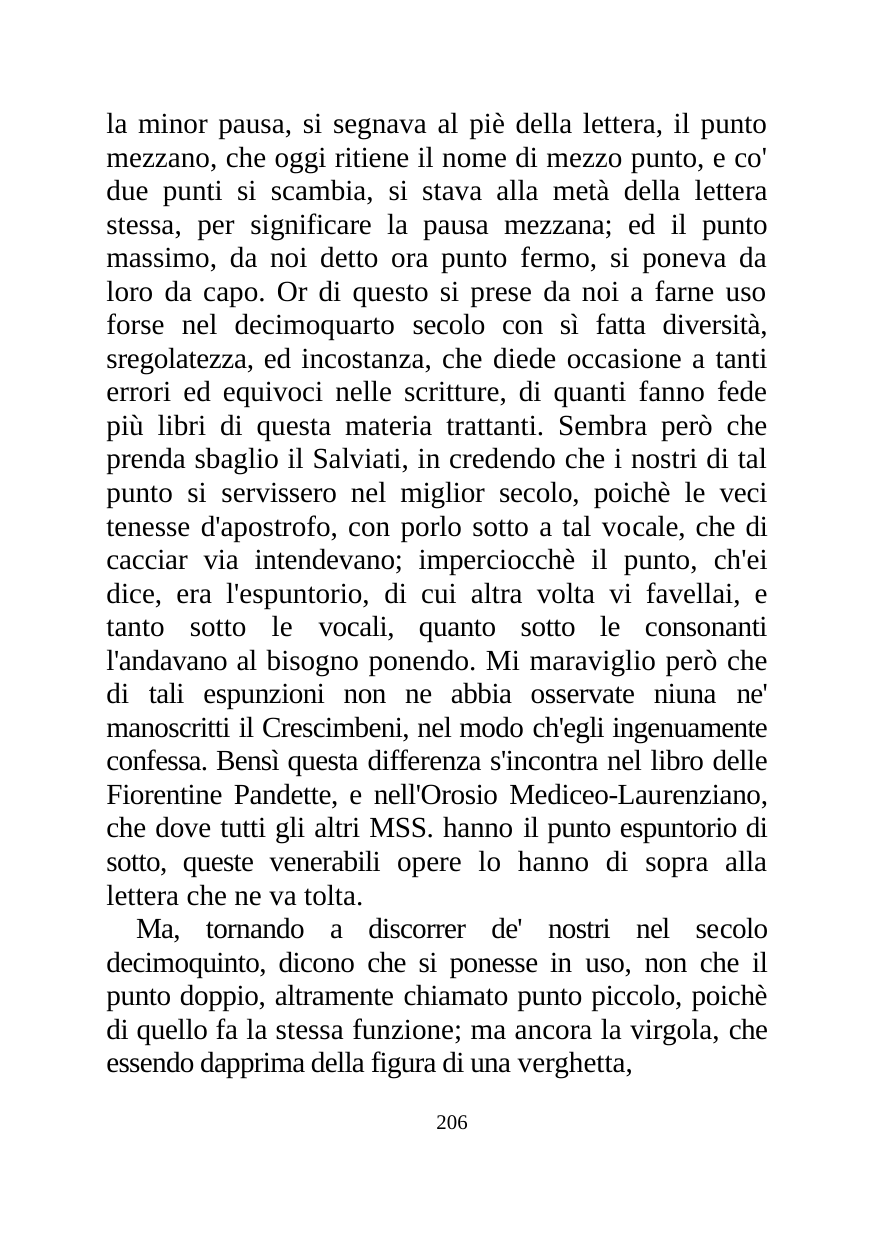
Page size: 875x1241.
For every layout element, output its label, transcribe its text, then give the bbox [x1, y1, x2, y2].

text la minor pausa, si segnava al piè della lettera, il punto mezzano, che oggi ritiene il nome di mezzo punto, e co' due punti si scambia, si stava alla metà della lettera stessa, per significare la pausa mezzana; ed il punto massimo, da noi detto ora punto fermo, si poneva da loro da capo. Or di questo si prese da noi a farne uso forse nel decimoquarto secolo con sì fatta diversità, sregolatezza, ed incostanza, che diede occasione a tanti errori ed equivoci nelle scritture, di quanti fanno fede più libri di questa materia trattanti. Sembra però che prenda sbaglio il Salviati, in credendo che i nostri di tal punto si servissero nel miglior secolo, poichè le veci tenesse d'apostrofo, con porlo sotto a tal vocale, che di cacciar via intendevano; imperciocchè il punto, ch'ei dice, era l'espuntorio, di cui altra volta vi favellai, e tanto sotto le vocali, quanto sotto le consonanti l'andavano al bisogno ponendo. Mi maraviglio però che di tali espunzioni non ne abbia osservate niuna ne' manoscritti il Crescimbeni, nel modo ch'egli ingenuamente confessa. Bensì questa differenza s'incontra nel libro delle Fiorentine Pandette, e nell'Orosio Mediceo-Laurenziano, che dove tutti gli altri MSS. hanno il punto espuntorio di sotto, queste venerabili opere lo hanno di sopra alla lettera che ne va tolta. [106, 106, 768, 911]
text Ma, tornando a discorrer de' nostri nel secolo decimoquinto, dicono che si ponesse in uso, non che il punto doppio, altramente chiamato punto piccolo, poichè di quello fa la stessa funzione; ma ancora la virgola, che essendo dapprima della figura di una verghetta, [106, 911, 768, 1079]
